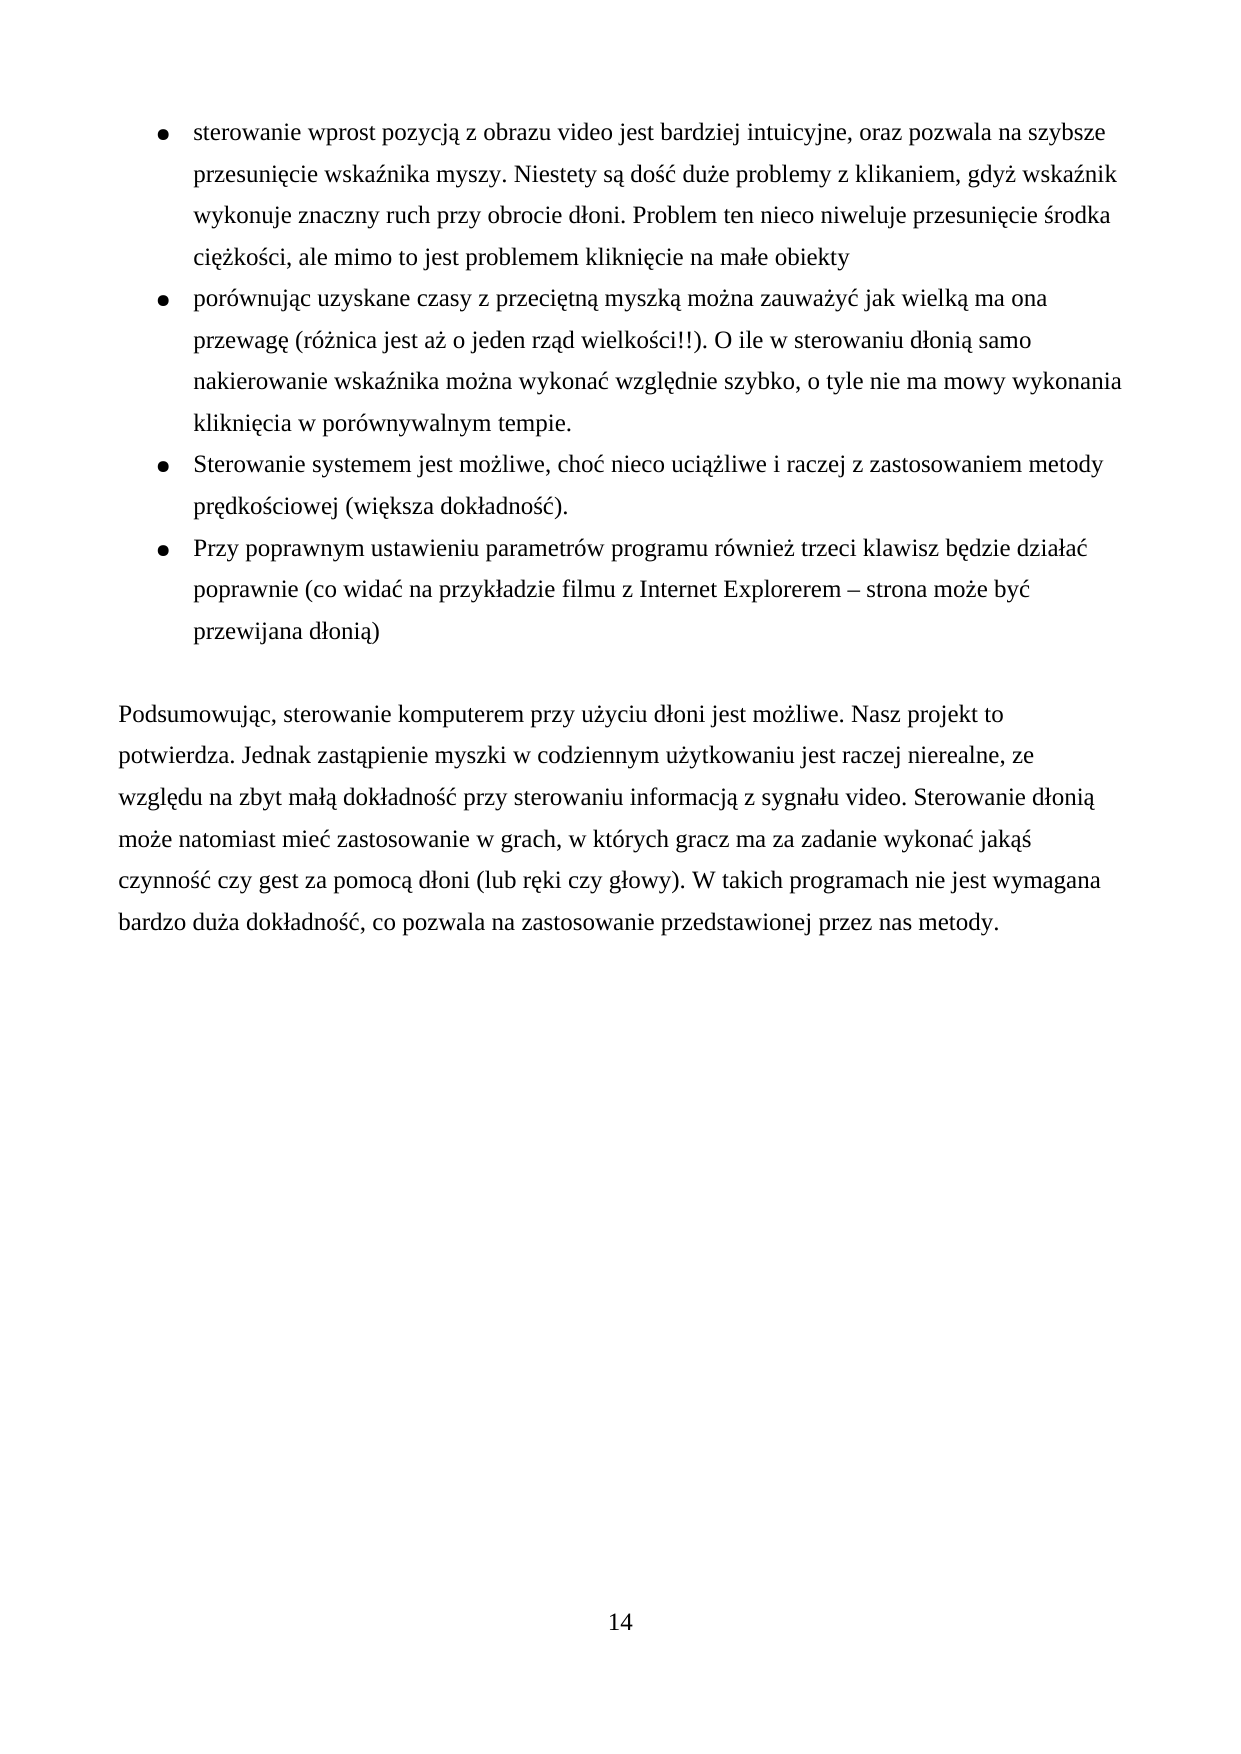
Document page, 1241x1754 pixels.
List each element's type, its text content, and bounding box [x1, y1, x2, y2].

list porównując uzyskane czasy z przeciętną myszką można zauważyć jak wielką ma ona przewagę (różnica jest aż o jeden rząd wielkości!!). O ile w sterowaniu dłonią samo nakierowanie wskaźnika można wykonać względnie szybko, o tyle nie ma mowy wykonania kliknięcia w porównywalnym tempie. [156, 284, 1122, 437]
list sterowanie wprost pozycją z obrazu video jest bardziej intuicyjne, oraz pozwala na szybsze przesunięcie wskaźnika myszy. Niestety są dość duże problemy z klikaniem, gdyż wskaźnik wykonuje znaczny ruch przy obrocie dłoni. Problem ten nieco niweluje przesunięcie środka ciężkości, ale mimo to jest problemem kliknięcie na małe obiekty [156, 118, 1122, 271]
text Podsumowując, sterowanie komputerem przy użyciu dłoni jest możliwe. Nasz projekt to potwierdza. Jednak zastąpienie myszki w codziennym użytkowaniu jest raczej nierealne, ze względu na zbyt małą dokładność przy sterowaniu informacją z sygnału video. Sterowanie dłonią może natomiast mieć zastosowanie w grach, w których gracz ma za zadanie wykonać jakąś czynność czy gest za pomocą dłoni (lub ręki czy głowy). W takich programach nie jest wymagana bardzo duża dokładność, co pozwala na zastosowanie przedstawionej przez nas metody. [118, 700, 1122, 936]
list Sterowanie systemem jest możliwe, choć nieco uciążliwe i raczej z zastosowaniem metody prędkościowej (większa dokładność). [156, 451, 1122, 520]
list Przy poprawnym ustawieniu parametrów programu również trzeci klawisz będzie działać poprawnie (co widać na przykładzie filmu z Internet Explorerem – strona może być przewijana dłonią) [156, 534, 1122, 644]
